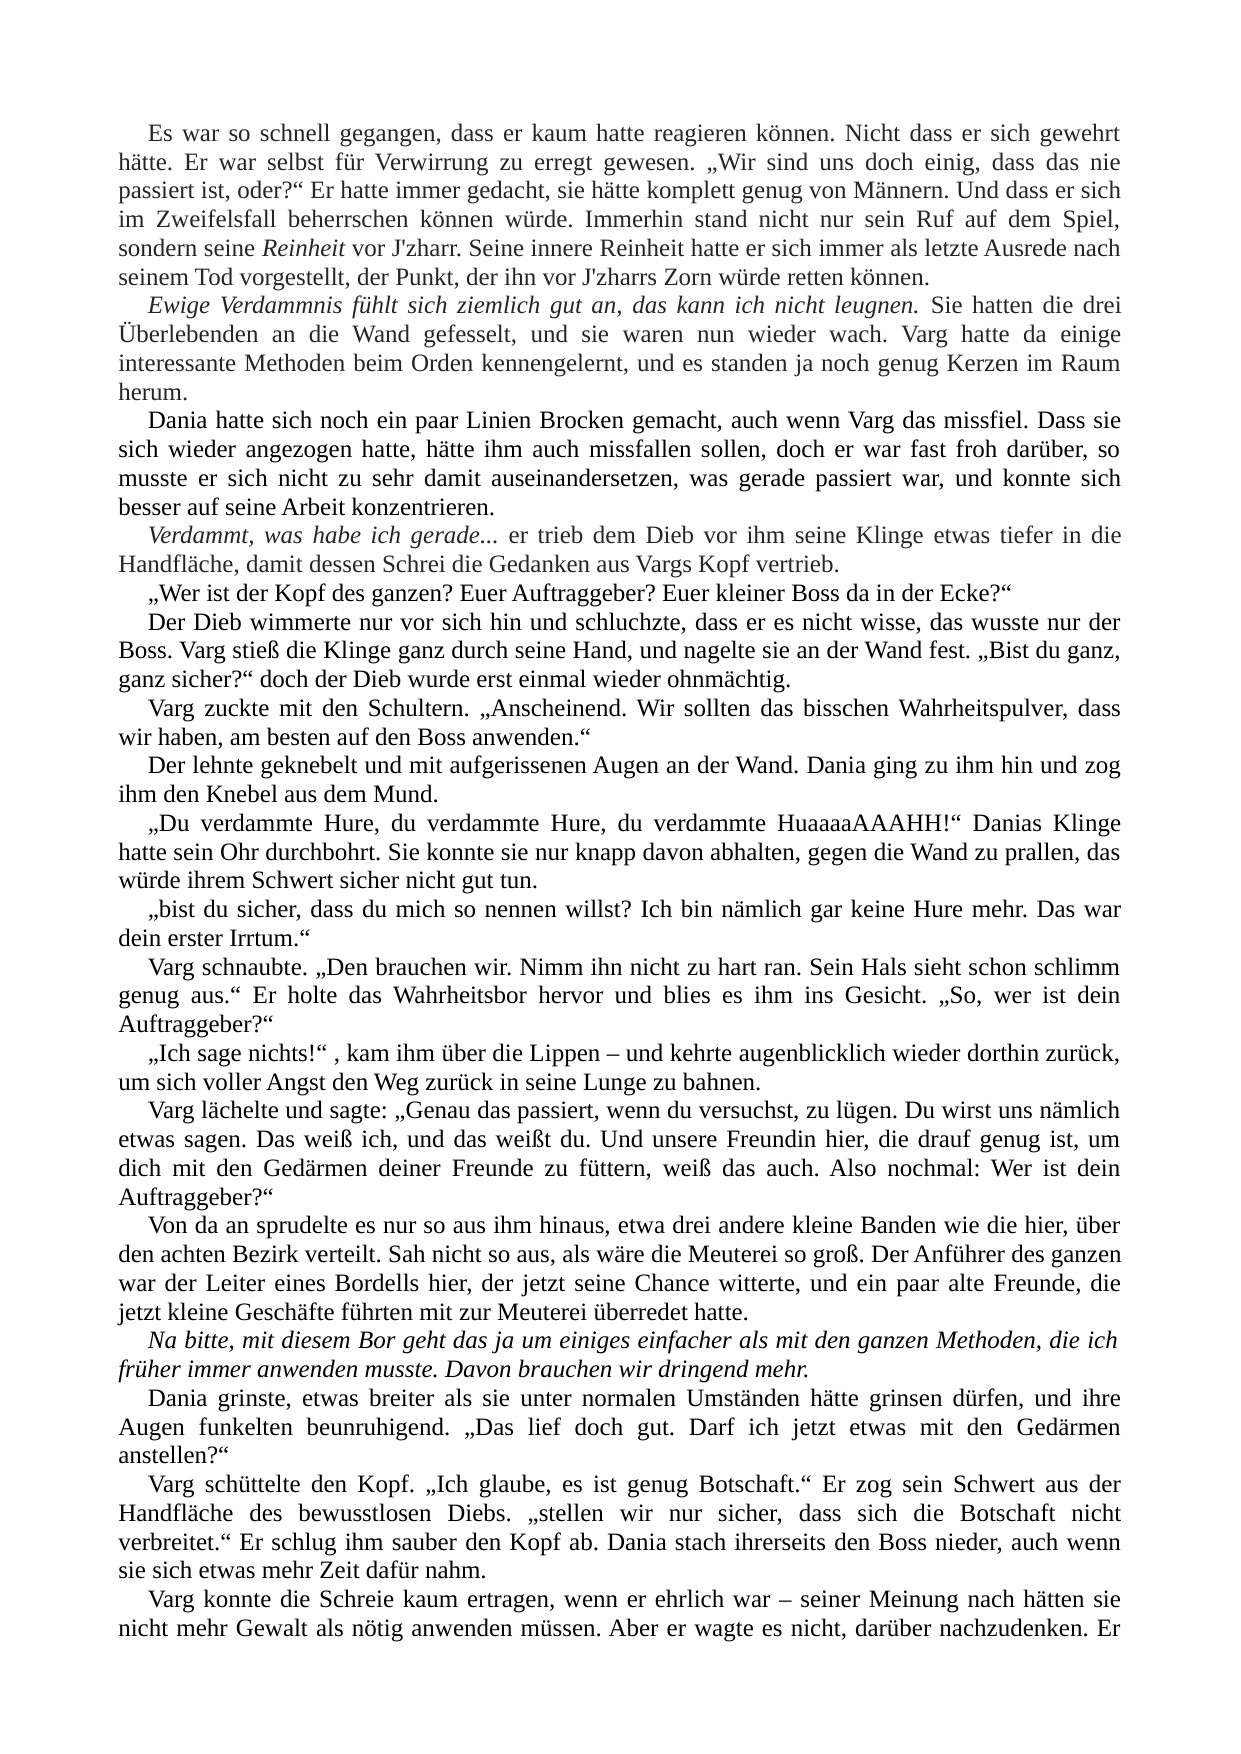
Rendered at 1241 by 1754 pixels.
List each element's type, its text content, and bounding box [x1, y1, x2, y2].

text Der Dieb wimmerte nur vor sich hin und schluchzte, dass er es nicht wisse, das wusste nur der Boss. Varg stieß die Klinge ganz durch seine Hand, und nagelte sie an der Wand fest. „Bist du ganz, ganz sicher?“ doch der Dieb wurde erst einmal wieder ohnmächtig. [118, 607, 1122, 693]
text Varg schüttelte den Kopf. „Ich glaube, es ist genug Botschaft.“ Er zog sein Schwert aus der Handfläche des bewusstlosen Diebs. „stellen wir nur sicher, dass sich die Botschaft nicht verbreitet.“ Er schlug ihm sauber den Kopf ab. Dania stach ihrerseits den Boss nieder, auch wenn sie sich etwas mehr Zeit dafür nahm. [118, 1469, 1122, 1584]
text „Wer ist der Kopf des ganzen? Euer Auftraggeber? Euer kleiner Boss da in der Ecke?“ [118, 578, 1122, 607]
text Varg lächelte und sagte: „Genau das passiert, wenn du versuchst, zu lügen. Du wirst uns nämlich etwas sagen. Das weiß ich, und das weißt du. Und unsere Freundin hier, die drauf genug ist, um dich mit den Gedärmen deiner Freunde zu füttern, weiß das auch. Also nochmal: Wer ist dein Auftraggeber?“ [118, 1096, 1122, 1211]
text Ewige Verdammnis fühlt sich ziemlich gut an, das kann ich nicht leugnen. Sie hatten die drei Überlebenden an die Wand gefesselt, und sie waren nun wieder wach. Varg hatte da einige interessante Methoden beim Orden kennengelernt, und es standen ja noch genug Kerzen im Raum herum. [118, 291, 1122, 406]
text Es war so schnell gegangen, dass er kaum hatte reagieren können. Nicht dass er sich gewehrt hätte. Er war selbst für Verwirrung zu erregt gewesen. „Wir sind uns doch einig, dass das nie passiert ist, oder?“ Er hatte immer gedacht, sie hätte komplett genug von Männern. Und dass er sich im Zweifelsfall beherrschen können würde. Immerhin stand nicht nur sein Ruf auf dem Spiel, sondern seine Reinheit vor J'zharr. Seine innere Reinheit hatte er sich immer als letzte Ausrede nach seinem Tod vorgestellt, der Punkt, der ihn vor J'zharrs Zorn würde retten können. [118, 118, 1122, 291]
text „bist du sicher, dass du mich so nennen willst? Ich bin nämlich gar keine Hure mehr. Das war dein erster Irrtum.“ [118, 894, 1122, 952]
text Von da an sprudelte es nur so aus ihm hinaus, etwa drei andere kleine Banden wie die hier, über den achten Bezirk verteilt. Sah nicht so aus, als wäre die Meuterei so groß. Der Anführer des ganzen war der Leiter eines Bordells hier, der jetzt seine Chance witterte, und ein paar alte Freunde, die jetzt kleine Geschäfte führten mit zur Meuterei überredet hatte. [118, 1211, 1122, 1326]
text Dania hatte sich noch ein paar Linien Brocken gemacht, auch wenn Varg das missfiel. Dass sie sich wieder angezogen hatte, hätte ihm auch missfallen sollen, doch er war fast froh darüber, so musste er sich nicht zu sehr damit auseinandersetzen, was gerade passiert war, und konnte sich besser auf seine Arbeit konzentrieren. [118, 406, 1122, 521]
text Der lehnte geknebelt und mit aufgerissenen Augen an der Wand. Dania ging zu ihm hin und zog ihm den Knebel aus dem Mund. [118, 751, 1122, 808]
text Verdammt, was habe ich gerade... er trieb dem Dieb vor ihm seine Klinge etwas tiefer in die Handfläche, damit dessen Schrei die Gedanken aus Vargs Kopf vertrieb. [118, 521, 1122, 578]
text „Ich sage nichts!“ , kam ihm über die Lippen – und kehrte augenblicklich wieder dorthin zurück, um sich voller Angst den Weg zurück in seine Lunge zu bahnen. [118, 1038, 1122, 1096]
text Varg zuckte mit den Schultern. „Anscheinend. Wir sollten das bisschen Wahrheitspulver, dass wir haben, am besten auf den Boss anwenden.“ [118, 693, 1122, 751]
text „Du verdammte Hure, du verdammte Hure, du verdammte HuaaaaAAAHH!“ Danias Klinge hatte sein Ohr durchbohrt. Sie konnte sie nur knapp davon abhalten, gegen die Wand zu prallen, das würde ihrem Schwert sicher nicht gut tun. [118, 808, 1122, 894]
text Varg konnte die Schreie kaum ertragen, wenn er ehrlich war – seiner Meinung nach hätten sie nicht mehr Gewalt als nötig anwenden müssen. Aber er wagte es nicht, darüber nachzudenken. Er [118, 1584, 1122, 1642]
text Dania grinste, etwas breiter als sie unter normalen Umständen hätte grinsen dürfen, und ihre Augen funkelten beunruhigend. „Das lief doch gut. Darf ich jetzt etwas mit den Gedärmen anstellen?“ [118, 1383, 1122, 1469]
text Varg schnaubte. „Den brauchen wir. Nimm ihn nicht zu hart ran. Sein Hals sieht schon schlimm genug aus.“ Er holte das Wahrheitsbor hervor und blies es ihm ins Gesicht. „So, wer ist dein Auftraggeber?“ [118, 952, 1122, 1038]
text Na bitte, mit diesem Bor geht das ja um einiges einfacher als mit den ganzen Methoden, die ich früher immer anwenden musste. Davon brauchen wir dringend mehr. [118, 1326, 1122, 1383]
